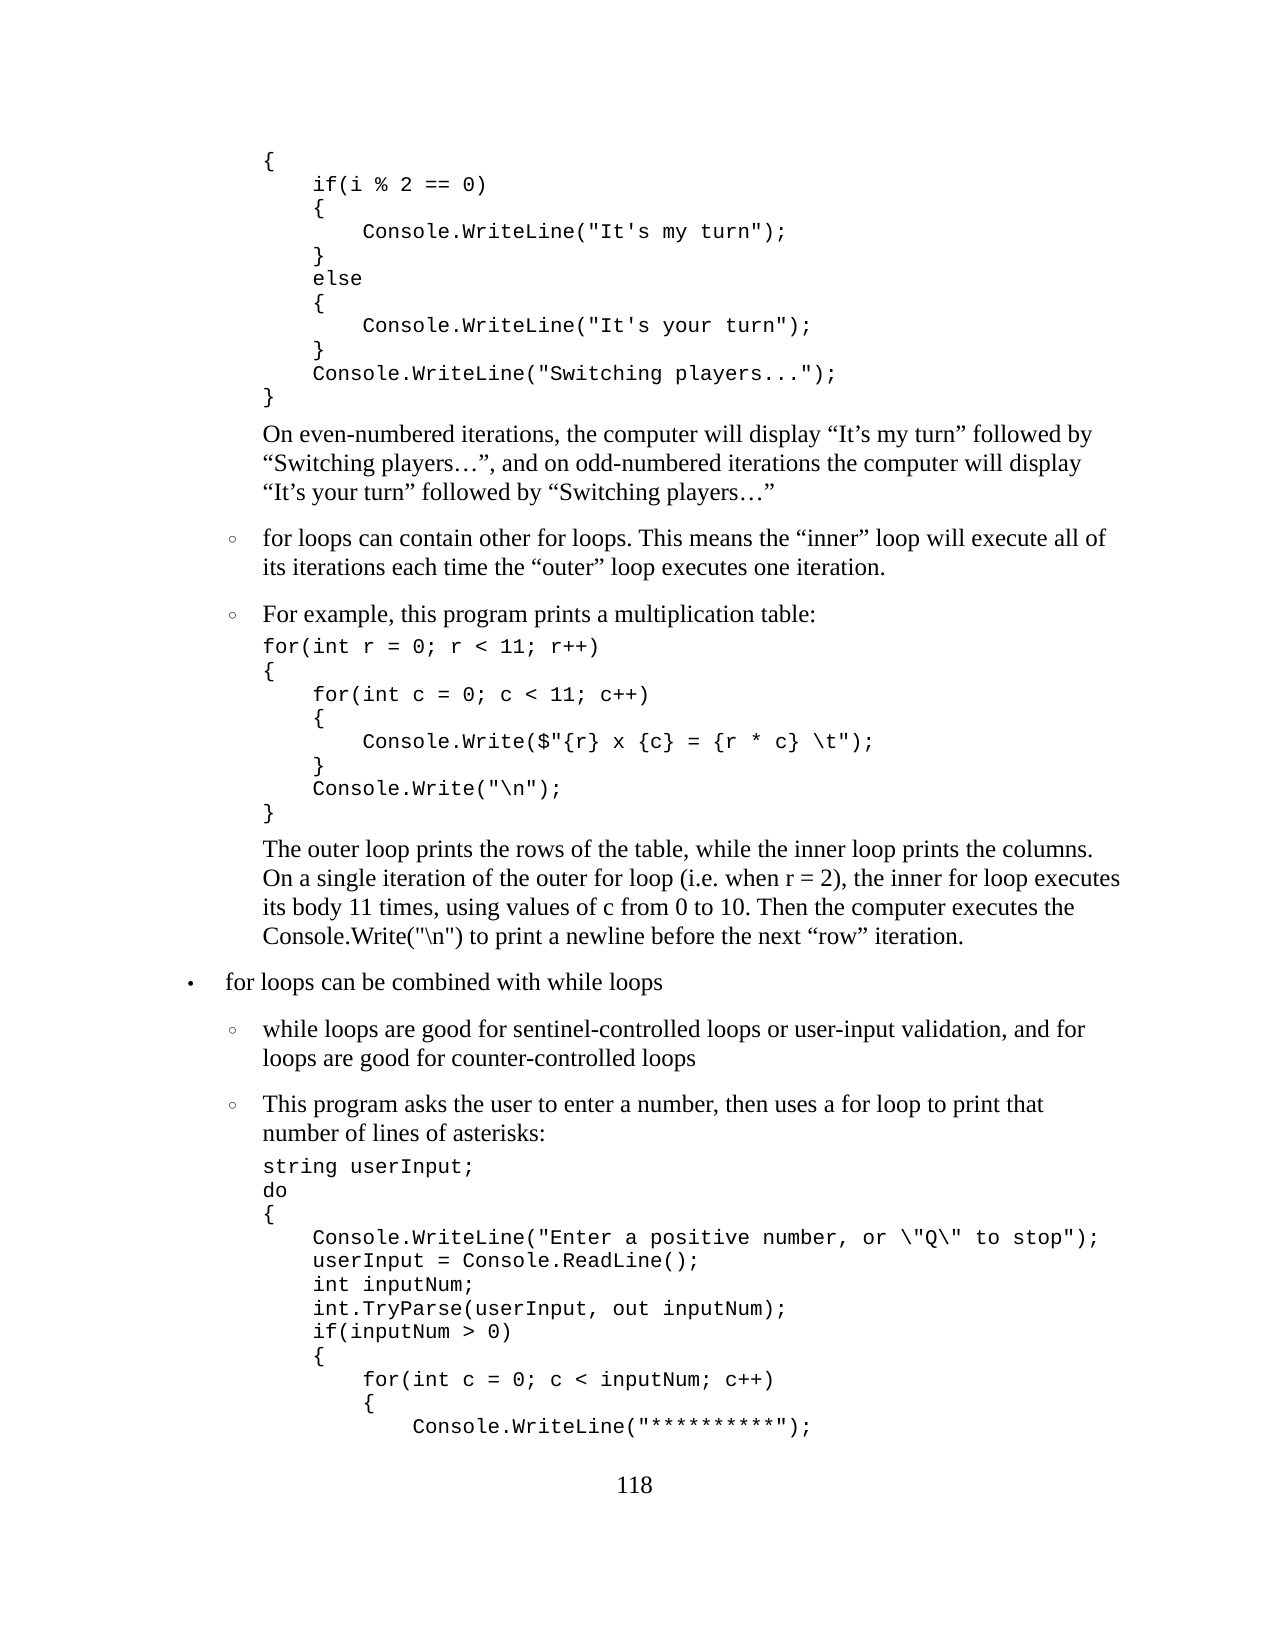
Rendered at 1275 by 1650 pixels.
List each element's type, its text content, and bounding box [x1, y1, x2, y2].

list if(inputNum > 0) [225, 1321, 1125, 1345]
list while loops are good for sentinel-controlled loops or user-input validation, and for loops are good for counter-controlled loops [225, 1014, 1125, 1072]
list { [225, 197, 1125, 221]
list } [225, 802, 1125, 826]
list { [225, 1345, 1125, 1369]
list for(int r = 0; r < 11; r++) [225, 636, 1125, 660]
list } [225, 386, 1125, 410]
list On even-numbered iterations, the computer will display “It’s my turn” followed by “Switching players…”, and on odd-numbered iterations the computer will display “It’s your turn” followed by “Switching players…” [225, 419, 1125, 505]
list Console.WriteLine("**********"); [225, 1416, 1125, 1440]
list } [225, 244, 1125, 268]
list } [225, 754, 1125, 778]
list { [225, 1203, 1125, 1227]
list Console.Write($"{r} x {c} = {r * c} \t"); [225, 731, 1125, 754]
list for(int c = 0; c < 11; c++) [225, 684, 1125, 707]
list for loops can be combined with while loops [187, 967, 1125, 996]
list int inputNum; [225, 1274, 1125, 1298]
list for loops can contain other for loops. This means the “inner” loop will execute all of its iterations each time the “outer” loop executes one iteration. [225, 523, 1125, 581]
list else [225, 268, 1125, 292]
list { [225, 660, 1125, 684]
list { [225, 1392, 1125, 1416]
list Console.Write("\n"); [225, 778, 1125, 802]
list do [225, 1179, 1125, 1203]
list } [225, 339, 1125, 363]
list The outer loop prints the rows of the table, while the inner loop prints the columns. On a single iteration of the outer for loop (i.e. when r = 2), the inner for loop executes its body 11 times, using values of c from 0 to 10. Then the computer executes the Console.Write("\n") to print a newline before the next “row” iteration. [225, 834, 1125, 949]
list For example, this program prints a multiplication table: [225, 599, 1125, 627]
list Console.WriteLine("Enter a positive number, or \"Q\" to stop"); [225, 1227, 1125, 1251]
list Console.WriteLine("It's my turn"); [225, 221, 1125, 244]
list if(i % 2 == 0) [225, 174, 1125, 197]
list { [225, 707, 1125, 731]
list userInput = Console.ReadLine(); [225, 1251, 1125, 1274]
list { [225, 292, 1125, 316]
list This program asks the user to enter a number, then uses a for loop to print that number of lines of asterisks: [225, 1089, 1125, 1147]
list string userInput; [225, 1156, 1125, 1179]
list Console.WriteLine("Switching players..."); [225, 363, 1125, 386]
list Console.WriteLine("It's your turn"); [225, 316, 1125, 339]
list for(int c = 0; c < inputNum; c++) [225, 1369, 1125, 1392]
list { [225, 150, 1125, 174]
list int.TryParse(userInput, out inputNum); [225, 1298, 1125, 1321]
